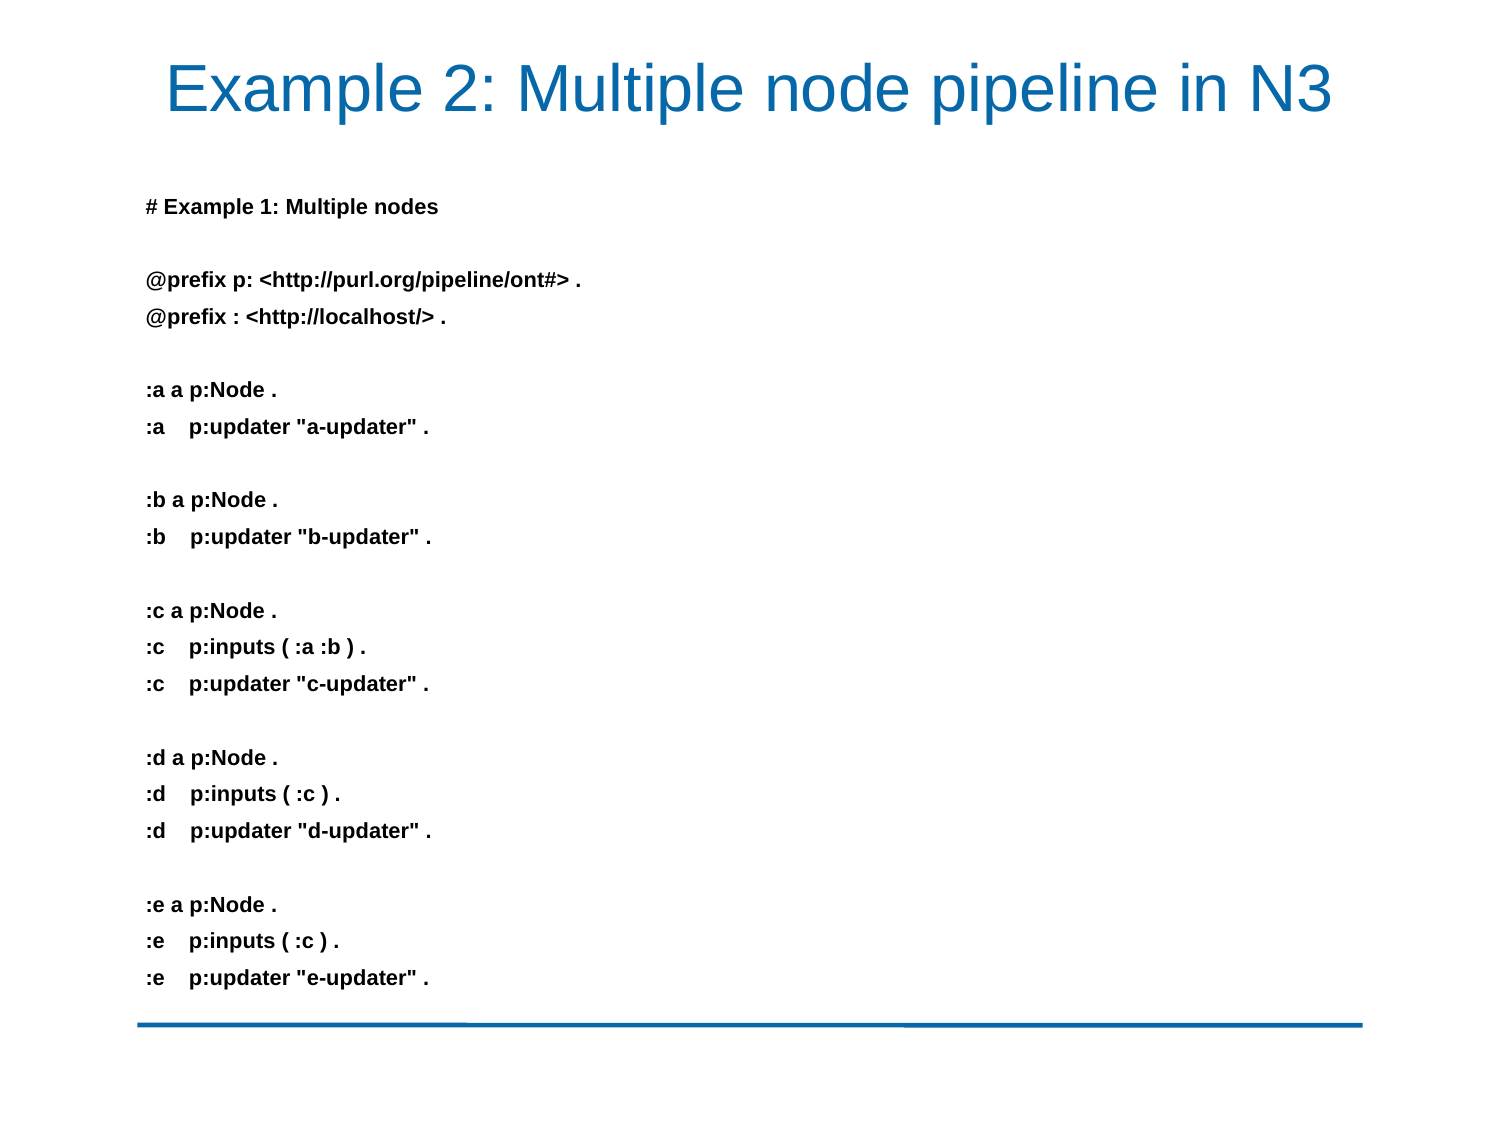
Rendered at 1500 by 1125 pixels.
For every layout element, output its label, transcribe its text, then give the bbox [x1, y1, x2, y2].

list # Example 1: Multiple nodes @prefix p: <http://purl.org/pipeline/ont#> . @prefix : <http://localhost/> . :a a p:Node . :a p:updater "a-updater" . :b a p:Node . :b p:updater "b-updater" . :c a p:Node . :c p:inputs ( :a :b ) . :c p:updater "c-updater" . :d a p:Node . :d p:inputs ( :c ) . :d p:updater "d-updater" . :e a p:Node . :e p:inputs ( :c ) . :e p:updater "e-updater" . [115, 179, 1387, 1005]
title Example 2: Multiple node pipeline in N3 [0, 6, 1500, 149]
